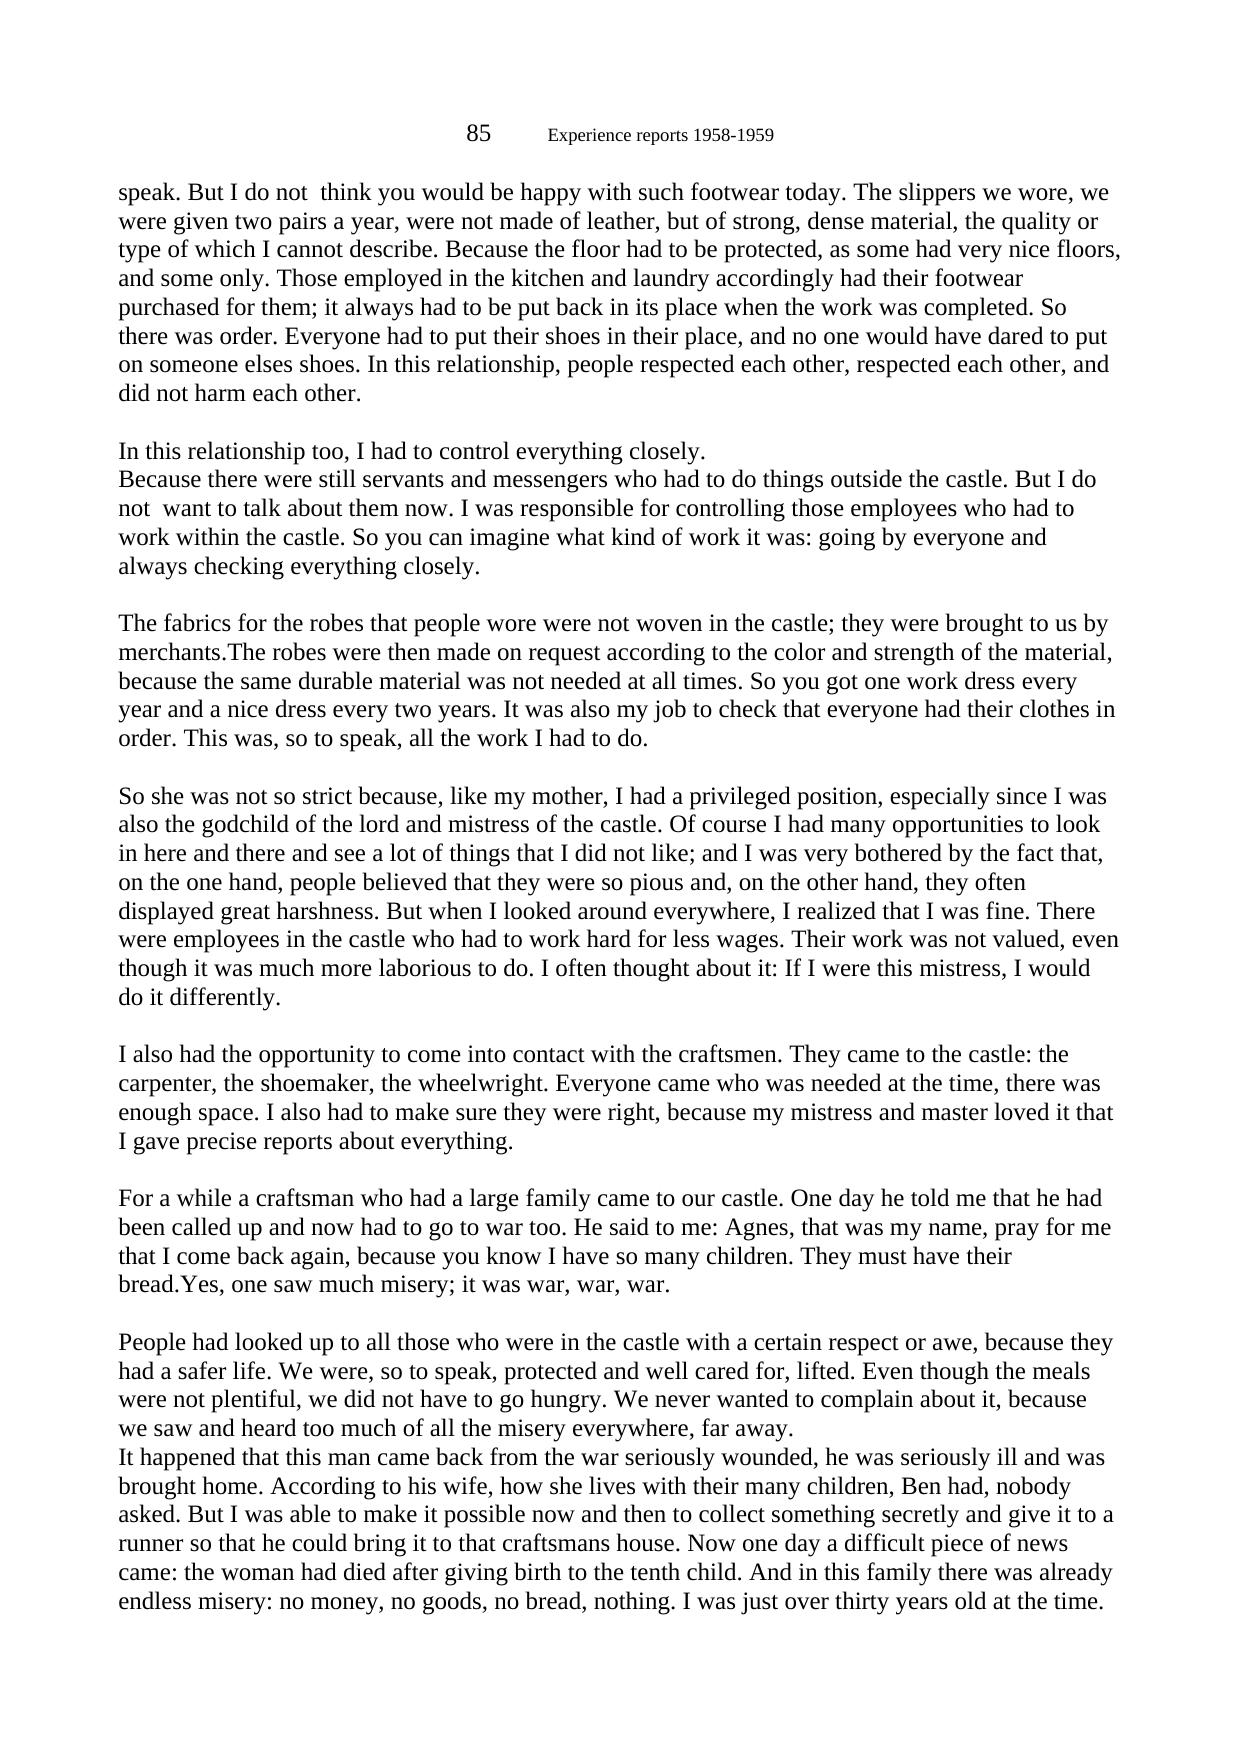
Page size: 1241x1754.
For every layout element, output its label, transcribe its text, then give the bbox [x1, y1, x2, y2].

text Because there were still servants and messengers who had to do things outside the castle. But I do not want to talk about them now. I was responsible for controlling those employees who had to work within the castle. So you can imagine what kind of work it was: going by everyone and always checking everything closely. [118, 464, 1122, 579]
text The fabrics for the robes that people wore were not woven in the castle; they were brought to us by merchants.The robes were then made on request according to the color and strength of the material, because the same durable material was not needed at all times. So you got one work dress every year and a nice dress every two years. It was also my job to check that everyone had their clothes in order. This was, so to speak, all the work I had to do. [118, 608, 1122, 752]
text People had looked up to all those who were in the castle with a certain respect or awe, because they had a safer life. We were, so to speak, protected and well cared for, lifted. Even though the meals were not plentiful, we did not have to go hungry. We never wanted to complain about it, because we saw and heard too much of all the misery everywhere, far away. [118, 1327, 1122, 1442]
text So she was not so strict because, like my mother, I had a privileged position, especially since I was also the godchild of the lord and mistress of the castle. Of course I had many opportunities to look in here and there and see a lot of things that I did not like; and I was very bothered by the fact that, on the one hand, people believed that they were so pious and, on the other hand, they often displayed great harshness. But when I looked around everywhere, I realized that I was fine. There were employees in the castle who had to work hard for less wages. Their work was not valued, even though it was much more laborious to do. I often thought about it: If I were this mistress, I would do it differently. [118, 781, 1122, 1011]
text I also had the opportunity to come into contact with the craftsmen. They came to the castle: the carpenter, the shoemaker, the wheelwright. Everyone came who was needed at the time, there was enough space. I also had to make sure they were right, because my mistress and master loved it that I gave precise reports about everything. [118, 1039, 1122, 1154]
text In this relationship too, I had to control everything closely. [118, 436, 1122, 464]
text It happened that this man came back from the war seriously wounded, he was seriously ill and was brought home. According to his wife, how she lives with their many children, Ben had, nobody asked. But I was able to make it possible now and then to collect something secretly and give it to a runner so that he could bring it to that craftsmans house. Now one day a difficult piece of news came: the woman had died after giving birth to the tenth child. And in this family there was already endless misery: no money, no goods, no bread, nothing. I was just over thirty years old at the time. [118, 1442, 1122, 1614]
text speak. But I do not think you would be happy with such footwear today. The slippers we wore, we were given two pairs a year, were not made of leather, but of strong, dense material, the quality or type of which I cannot describe. Because the floor had to be protected, as some had very nice floors, and some only. Those employed in the kitchen and laundry accordingly had their footwear purchased for them; it always had to be put back in its place when the work was completed. So there was order. Everyone had to put their shoes in their place, and no one would have dared to put on someone elses shoes. In this relationship, people respected each other, respected each other, and did not harm each other. [118, 177, 1122, 407]
text For a while a craftsman who had a large family came to our castle. One day he told me that he had been called up and now had to go to war too. He said to me: Agnes, that was my name, pray for me that I come back again, because you know I have so many children. They must have their bread.Yes, one saw much misery; it was war, war, war. [118, 1183, 1122, 1298]
